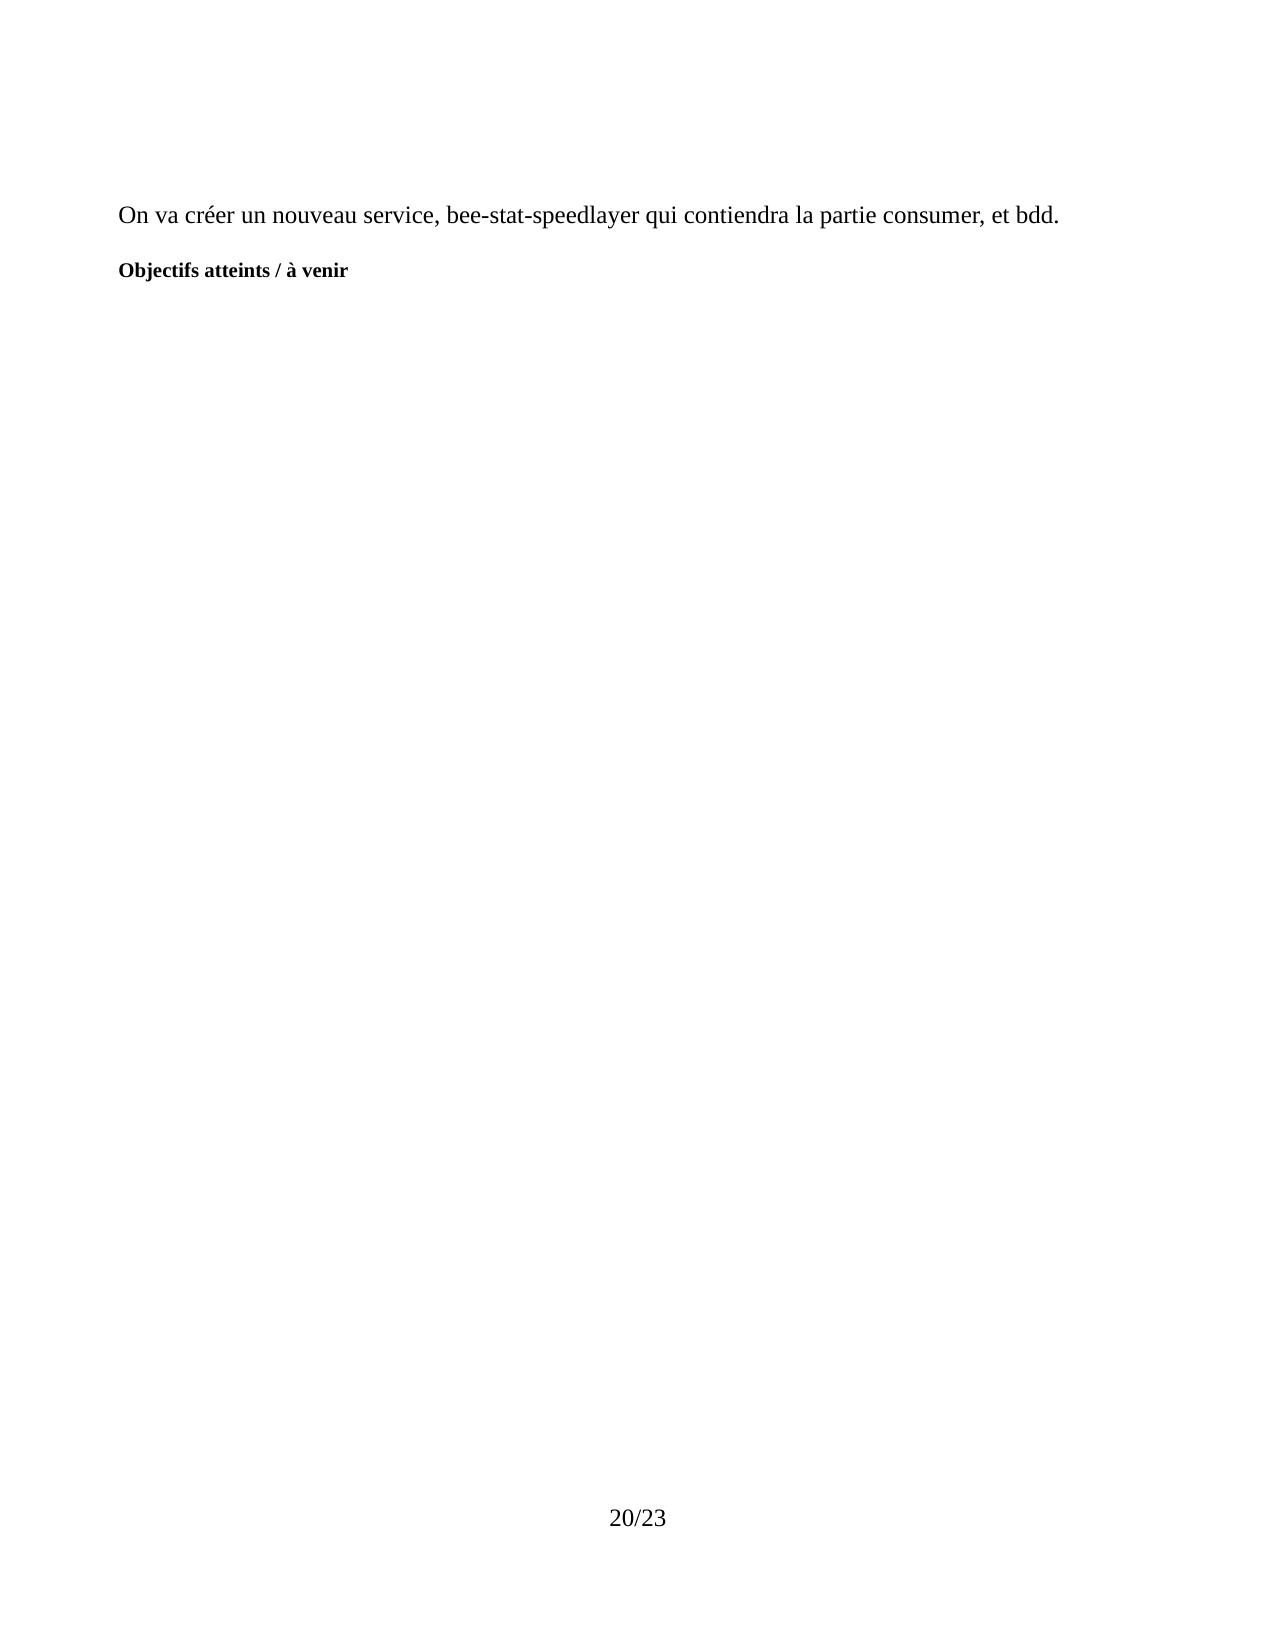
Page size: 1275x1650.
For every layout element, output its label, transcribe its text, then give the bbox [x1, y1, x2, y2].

subtitle Objectifs atteints / à venir [118, 258, 1157, 282]
text On va créer un nouveau service, bee-stat-speedlayer qui contiendra la partie consumer, et bdd. [118, 200, 1157, 229]
